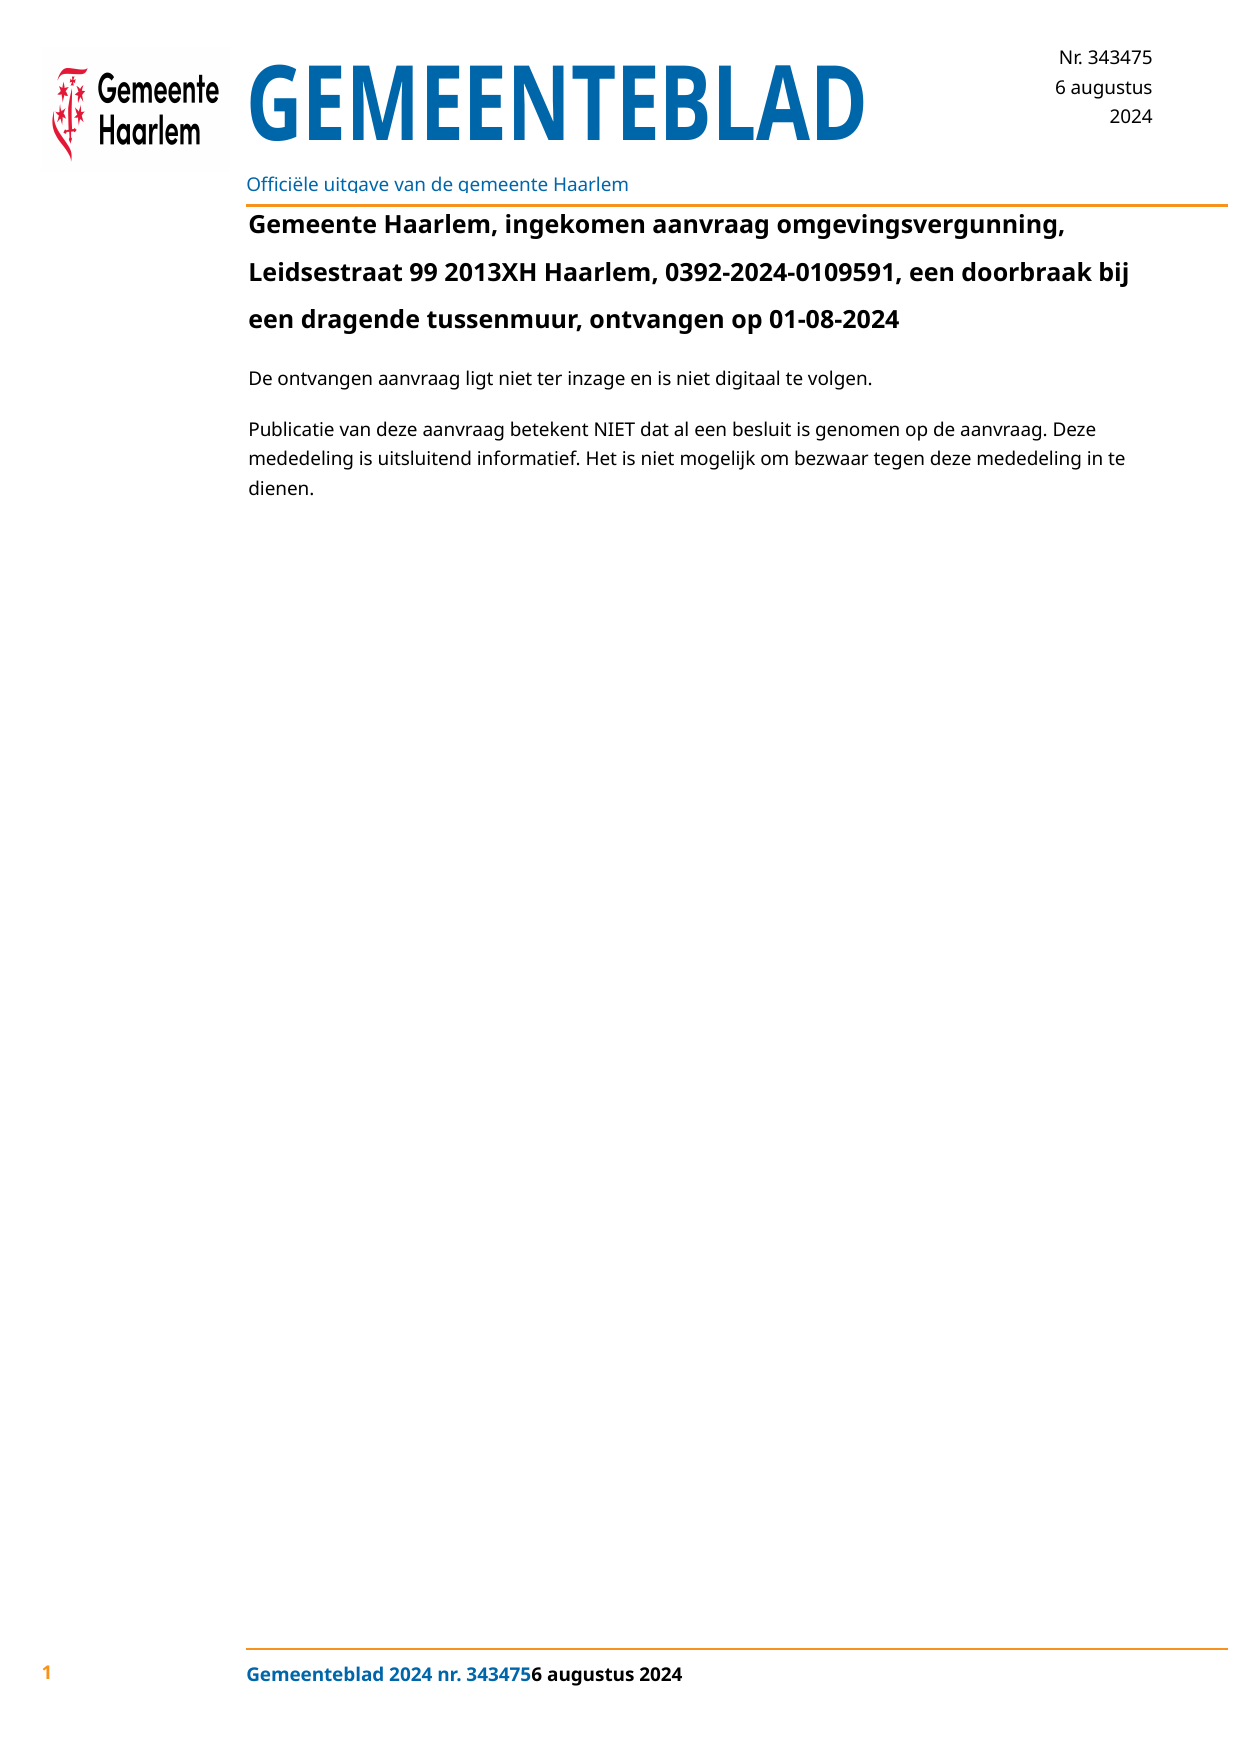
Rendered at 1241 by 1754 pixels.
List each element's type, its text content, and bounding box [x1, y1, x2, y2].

text Publicatie van deze aanvraag betekent NIET dat al een besluit is genomen op de aanvraag. Deze mededeling is uitsluitend informatief. Het is niet mogelijk om bezwaar tegen deze mededeling in te dienen. [248, 416, 1152, 501]
text De ontvangen aanvraag ligt niet ter inzage en is niet digitaal te volgen. [248, 366, 1152, 391]
text Gemeente Haarlem, ingekomen aanvraag omgevingsvergunning, Leidsestraat 99 2013XH Haarlem, 0392-2024-0109591, een doorbraak bij een dragende tussenmuur, ontvangen op 01-08-2024 [248, 207, 1152, 336]
picture [41, 47, 231, 172]
